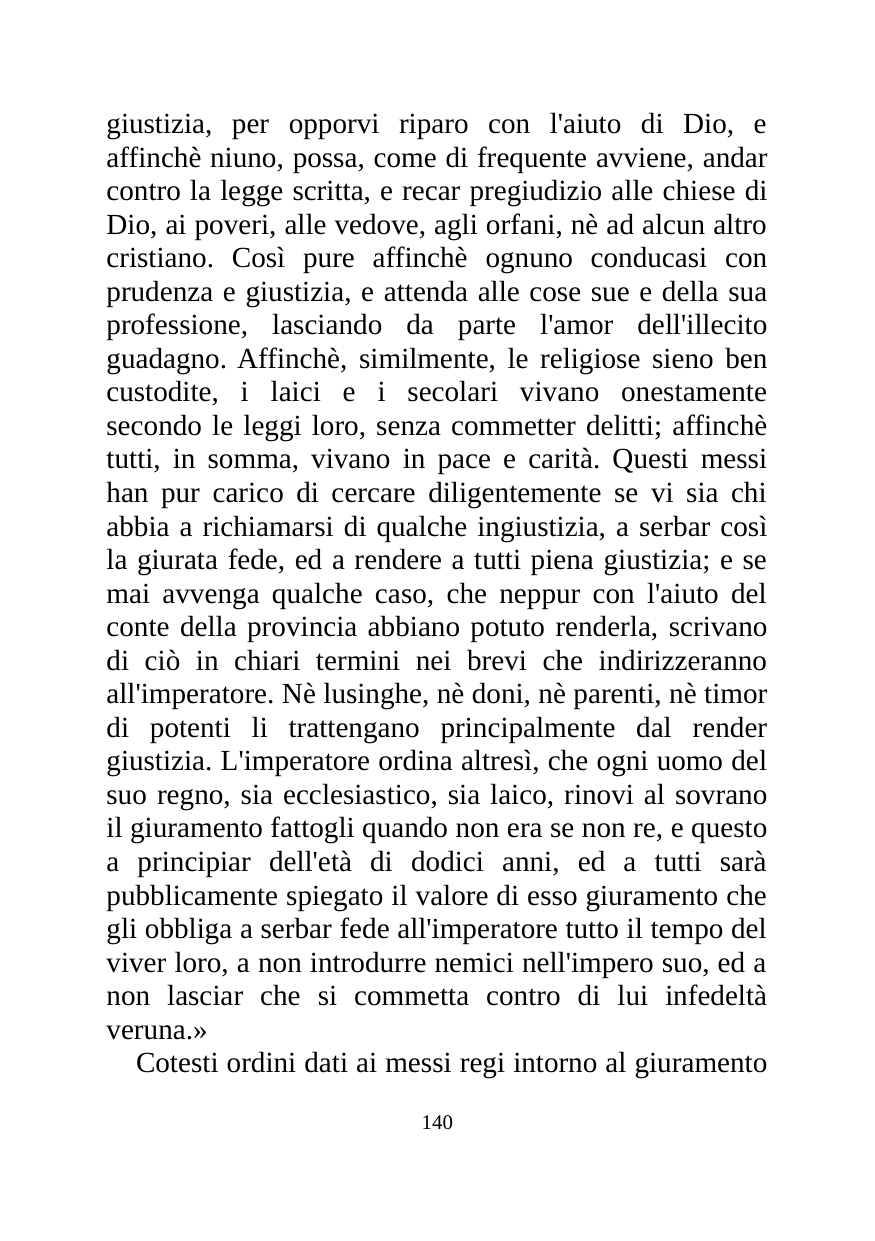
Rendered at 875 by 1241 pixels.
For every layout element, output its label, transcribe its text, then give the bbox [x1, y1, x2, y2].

text Cotesti ordini dati ai messi regi intorno al giuramento [106, 1045, 768, 1079]
text giustizia, per opporvi riparo con l'aiuto di Dio, e affinchè niuno, possa, come di frequente avviene, andar contro la legge scritta, e recar pregiudizio alle chiese di Dio, ai poveri, alle vedove, agli orfani, nè ad alcun altro cristiano. Così pure affinchè ognuno conducasi con prudenza e giustizia, e attenda alle cose sue e della sua professione, lasciando da parte l'amor dell'illecito guadagno. Affinchè, similmente, le religiose sieno ben custodite, i laici e i secolari vivano onestamente secondo le leggi loro, senza commetter delitti; affinchè tutti, in somma, vivano in pace e carità. Questi messi han pur carico di cercare diligentemente se vi sia chi abbia a richiamarsi di qualche ingiustizia, a serbar così la giurata fede, ed a rendere a tutti piena giustizia; e se mai avvenga qualche caso, che neppur con l'aiuto del conte della provincia abbiano potuto renderla, scrivano di ciò in chiari termini nei brevi che indirizzeranno all'imperatore. Nè lusinghe, nè doni, nè parenti, nè timor di potenti li trattengano principalmente dal render giustizia. L'imperatore ordina altresì, che ogni uomo del suo regno, sia ecclesiastico, sia laico, rinovi al sovrano il giuramento fattogli quando non era se non re, e questo a principiar dell'età di dodici anni, ed a tutti sarà pubblicamente spiegato il valore di esso giuramento che gli obbliga a serbar fede all'imperatore tutto il tempo del viver loro, a non introdurre nemici nell'impero suo, ed a non lasciar che si commetta contro di lui infedeltà veruna.» [106, 106, 768, 1045]
